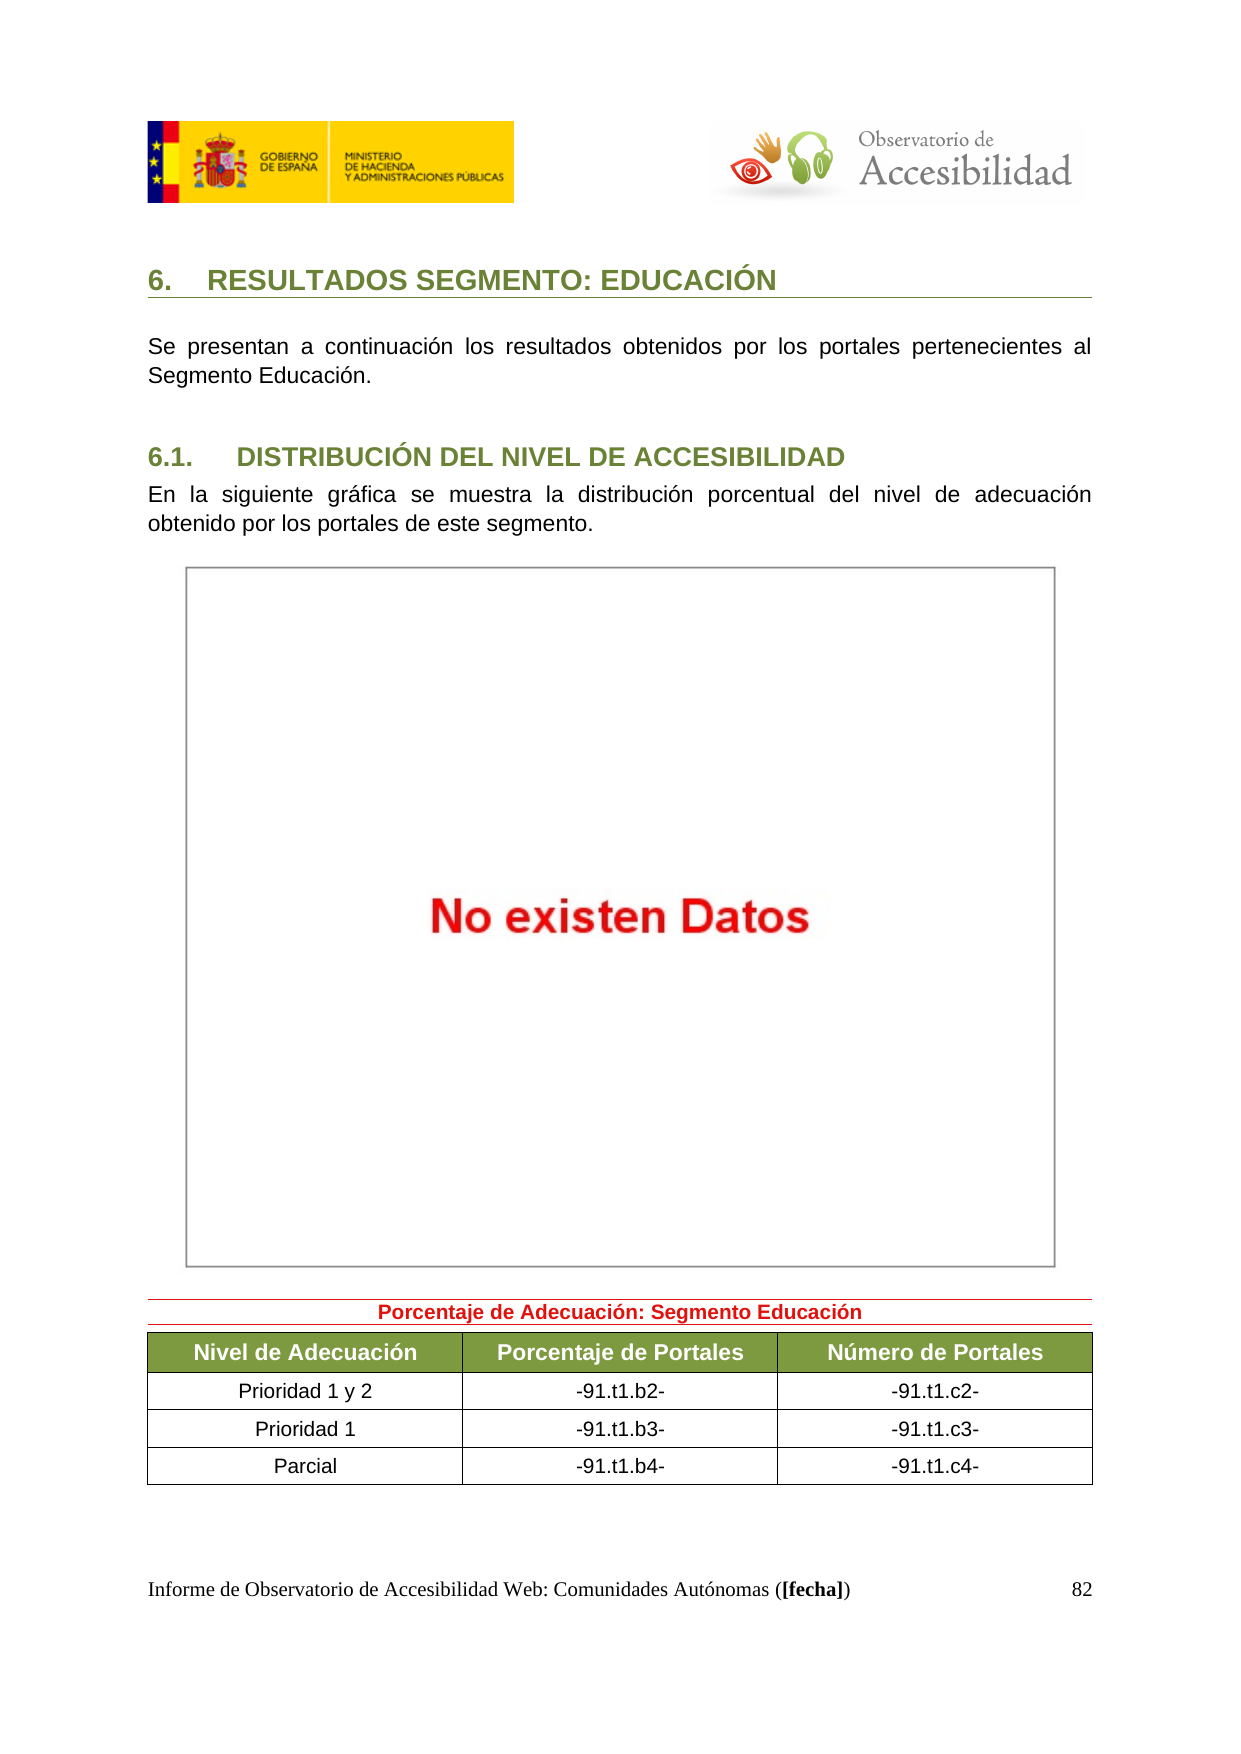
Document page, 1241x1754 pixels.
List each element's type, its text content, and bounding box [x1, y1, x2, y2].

list Distribución del nivel de accesibilidad [148, 441, 1092, 472]
table_header Porcentaje de Portales [463, 1333, 777, 1372]
table_header Nivel de Adecuación [148, 1333, 462, 1372]
table_cell -91.t1.b3- [463, 1410, 777, 1447]
table_cell -91.t1.c4- [778, 1448, 1092, 1484]
picture [710, 122, 1086, 205]
table_cell Parcial [148, 1448, 462, 1484]
list Resultados Segmento: Educación [148, 263, 1092, 297]
picture [178, 564, 1062, 1274]
table_cell -91.t1.b4- [463, 1448, 777, 1484]
text En la siguiente gráfica se muestra la distribución porcentual del nivel de adecuación obtenido por los portales de este segmento. [148, 481, 1092, 537]
picture [147, 121, 514, 203]
table_header Número de Portales [778, 1333, 1092, 1372]
table_cell Prioridad 1 y 2 [148, 1373, 462, 1409]
text Porcentaje de Adecuación: Segmento Educación [148, 1300, 1092, 1324]
text Se presentan a continuación los resultados obtenidos por los portales pertenecientes al Segmento Educación. [148, 333, 1092, 388]
table_cell -91.t1.c2- [778, 1373, 1092, 1409]
table_cell -91.t1.c3- [778, 1410, 1092, 1447]
table_cell Prioridad 1 [148, 1410, 462, 1447]
table_cell -91.t1.b2- [463, 1373, 777, 1409]
